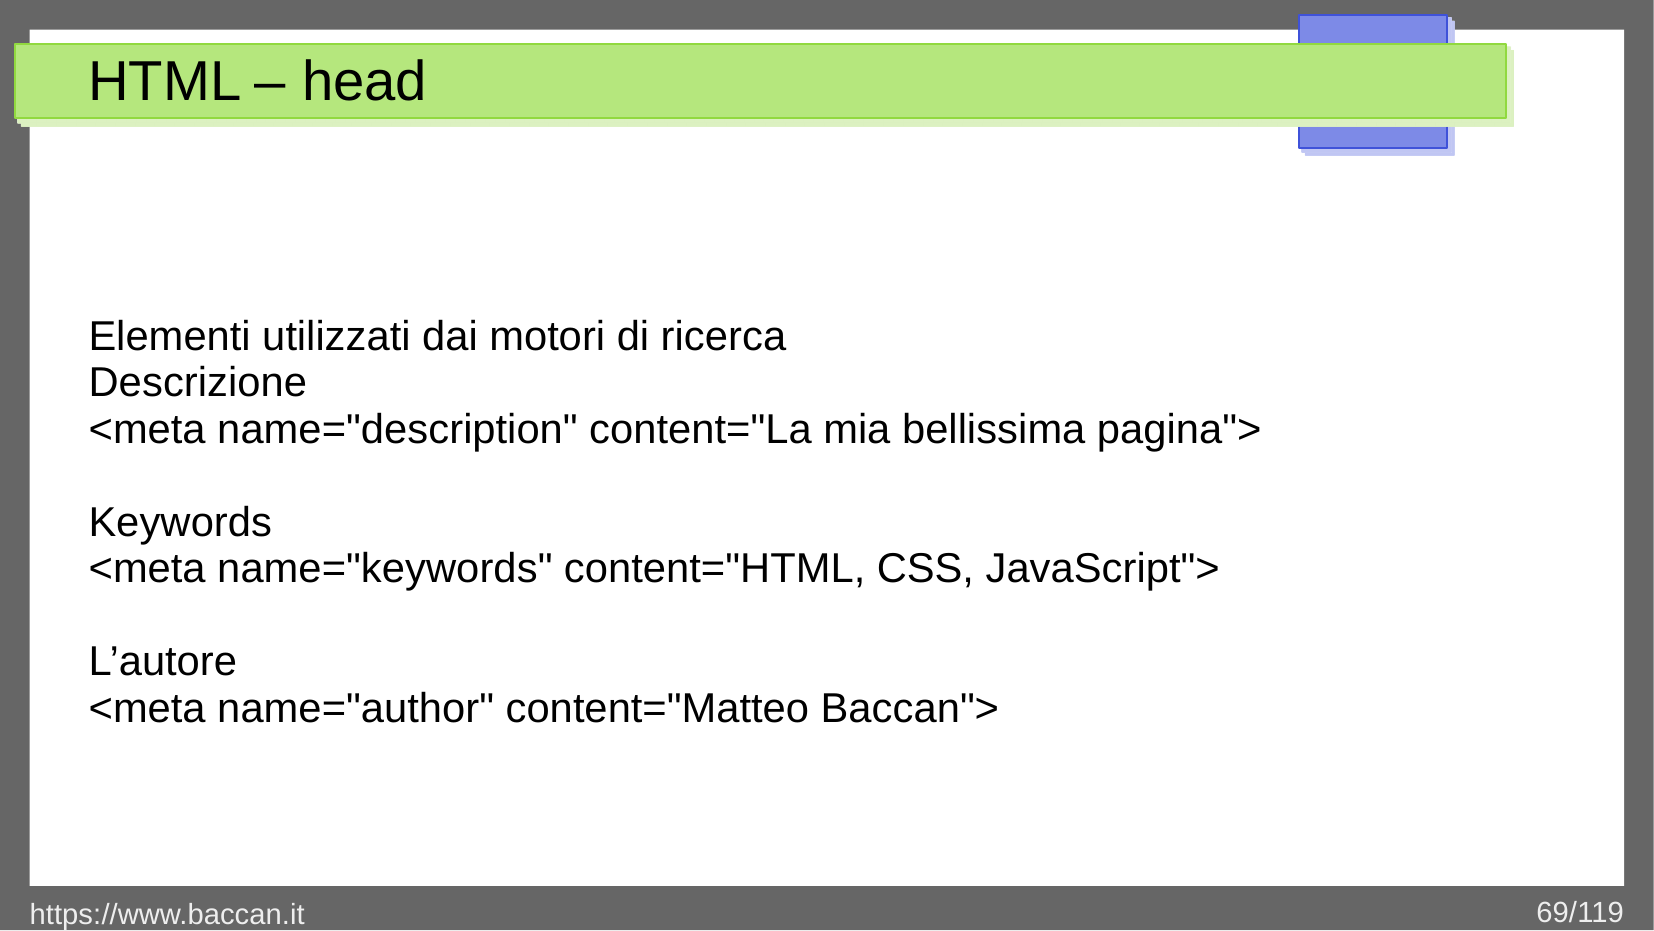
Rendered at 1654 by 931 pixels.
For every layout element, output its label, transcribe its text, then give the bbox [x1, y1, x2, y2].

title HTML – head [88, 44, 1506, 119]
text_box Elementi utilizzati dai motori di ricerca Descrizione <meta name="description" content="La mia bellissima pagina"> Keywords <meta name="keywords" content="HTML, CSS, JavaScript"> L’autore <meta name="author" content="Matteo Baccan"> [88, 157, 1565, 886]
